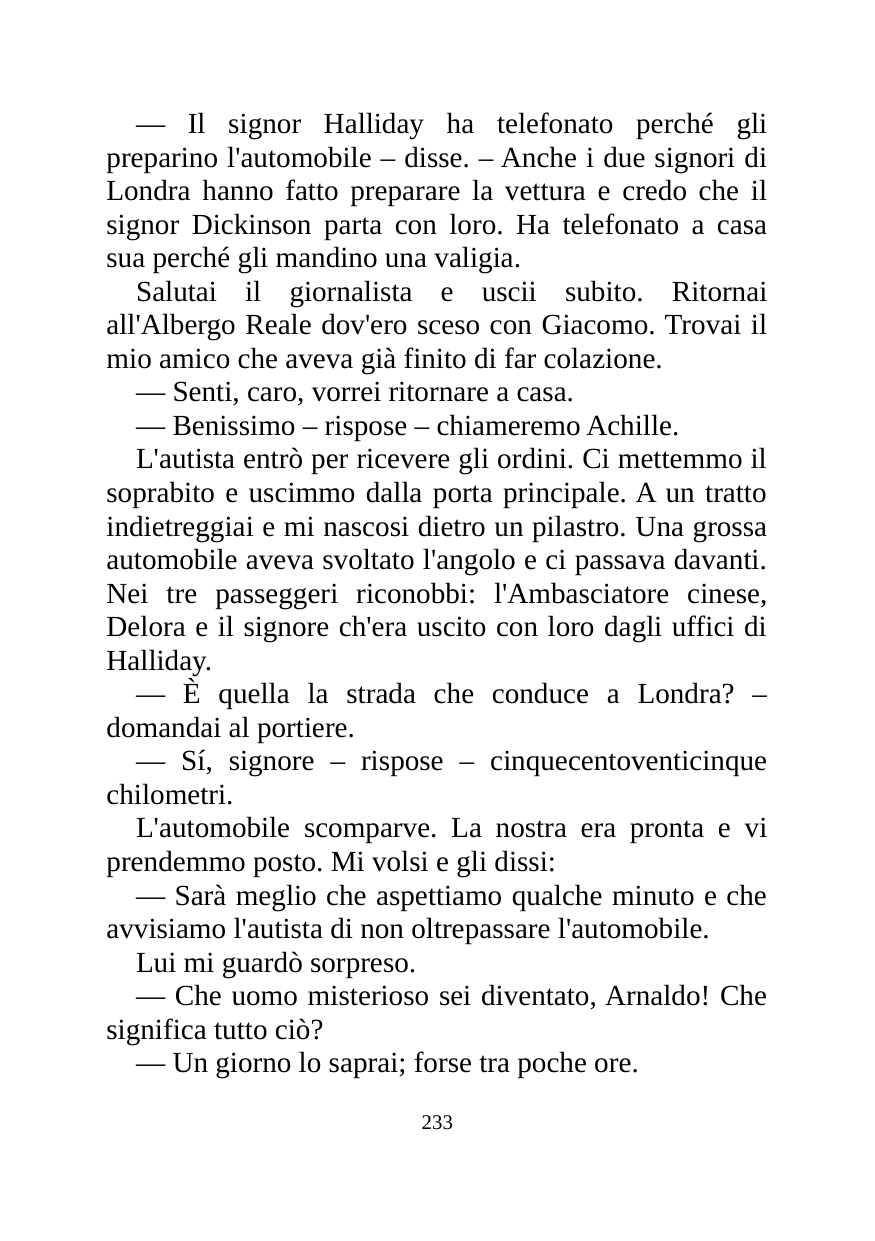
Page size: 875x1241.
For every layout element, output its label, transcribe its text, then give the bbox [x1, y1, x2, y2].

text — Il signor Halliday ha telefonato perché gli preparino l'automobile – disse. – Anche i due signori di Londra hanno fatto preparare la vettura e credo che il signor Dickinson parta con loro. Ha telefonato a casa sua perché gli mandino una valigia. [106, 106, 768, 274]
text — Benissimo – rispose – chiameremo Achille. [106, 408, 768, 442]
text Salutai il giornalista e uscii subito. Ritornai all'Albergo Reale dov'ero sceso con Giacomo. Trovai il mio amico che aveva già finito di far colazione. [106, 274, 768, 374]
text L'autista entrò per ricevere gli ordini. Ci mettemmo il soprabito e uscimmo dalla porta principale. A un tratto indietreggiai e mi nascosi dietro un pilastro. Una grossa automobile aveva svoltato l'angolo e ci passava davanti. Nei tre passeggeri riconobbi: l'Ambasciatore cinese, Delora e il signore ch'era uscito con loro dagli uffici di Halliday. [106, 442, 768, 676]
text L'automobile scomparve. La nostra era pronta e vi prendemmo posto. Mi volsi e gli dissi: [106, 811, 768, 878]
text — È quella la strada che conduce a Londra? – domandai al portiere. [106, 676, 768, 743]
text — Un giorno lo saprai; forse tra poche ore. [106, 1045, 768, 1079]
text — Sarà meglio che aspettiamo qualche minuto e che avvisiamo l'autista di non oltrepassare l'automobile. [106, 878, 768, 945]
text Lui mi guardò sorpreso. [106, 945, 768, 978]
text — Senti, caro, vorrei ritornare a casa. [106, 374, 768, 408]
text — Sí, signore – rispose – cinquecentoventicinque chilometri. [106, 743, 768, 811]
text — Che uomo misterioso sei diventato, Arnaldo! Che significa tutto ciò? [106, 978, 768, 1045]
